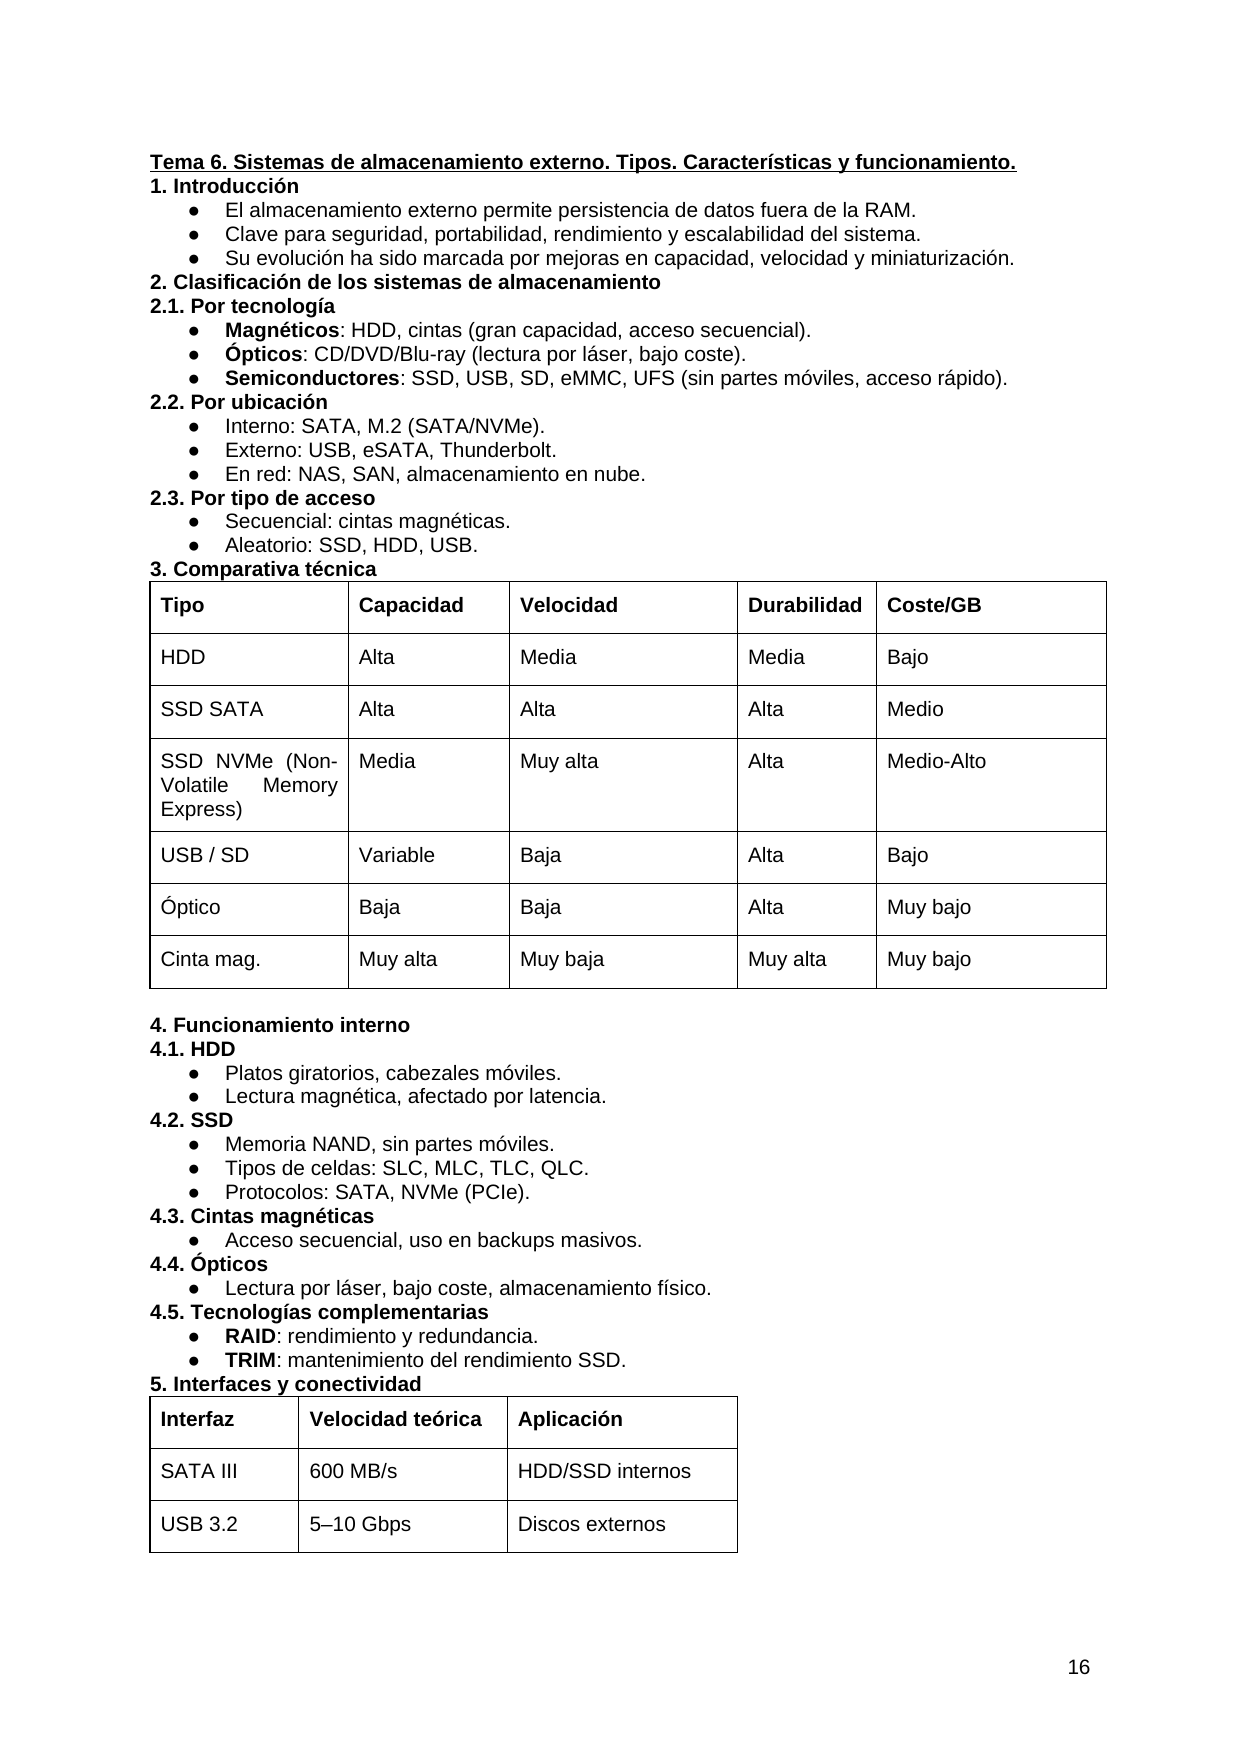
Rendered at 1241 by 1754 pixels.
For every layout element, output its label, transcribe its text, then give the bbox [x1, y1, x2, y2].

table_cell SSD SATA [151, 686, 348, 737]
table_cell SSD NVMe (Non-Volatile Memory Express) [151, 739, 348, 831]
table_cell Muy bajo [877, 884, 1106, 935]
table_cell Muy alta [349, 936, 509, 987]
list Aleatorio: SSD, HDD, USB. [187, 533, 1090, 557]
list En red: NAS, SAN, almacenamiento en nube. [187, 461, 1090, 485]
table_cell Baja [510, 832, 737, 883]
table_header Velocidad teórica [299, 1397, 507, 1448]
table_cell Baja [349, 884, 509, 935]
list Magnéticos: HDD, cintas (gran capacidad, acceso secuencial). [187, 318, 1090, 342]
table_cell SATA III [151, 1449, 298, 1500]
subtitle 4.1. HDD [150, 1036, 1090, 1060]
list Memoria NAND, sin partes móviles. [187, 1132, 1090, 1156]
table_cell Muy baja [510, 936, 737, 987]
table_cell Muy bajo [877, 936, 1106, 987]
table_header Aplicación [508, 1397, 737, 1448]
list Platos giratorios, cabezales móviles. [187, 1060, 1090, 1084]
table_cell USB / SD [151, 832, 348, 883]
subtitle 4.2. SSD [150, 1108, 1090, 1132]
subtitle 2. Clasificación de los sistemas de almacenamiento [150, 270, 1090, 294]
table_cell Bajo [877, 634, 1106, 685]
table_cell Muy alta [510, 739, 737, 831]
list TRIM: mantenimiento del rendimiento SSD. [187, 1348, 1090, 1372]
table_header Interfaz [151, 1397, 298, 1448]
table_cell HDD [151, 634, 348, 685]
list RAID: rendimiento y redundancia. [187, 1324, 1090, 1348]
subtitle 3. Comparativa técnica [150, 557, 1090, 581]
table_header Durabilidad [738, 582, 876, 633]
subtitle 2.3. Por tipo de acceso [150, 485, 1090, 509]
table_cell Muy alta [738, 936, 876, 987]
table_header Tipo [151, 582, 348, 633]
list Protocolos: SATA, NVMe (PCIe). [187, 1180, 1090, 1204]
subtitle 4.3. Cintas magnéticas [150, 1204, 1090, 1228]
list Lectura por láser, bajo coste, almacenamiento físico. [187, 1276, 1090, 1300]
subtitle 4.4. Ópticos [150, 1252, 1090, 1276]
list Su evolución ha sido marcada por mejoras en capacidad, velocidad y miniaturización. [187, 246, 1090, 270]
table_cell Baja [510, 884, 737, 935]
table_cell Cinta mag. [151, 936, 348, 987]
table_cell Media [510, 634, 737, 685]
table_cell Alta [510, 686, 737, 737]
table_cell Media [738, 634, 876, 685]
subtitle 2.1. Por tecnología [150, 294, 1090, 318]
list El almacenamiento externo permite persistencia de datos fuera de la RAM. [187, 198, 1090, 222]
list Externo: USB, eSATA, Thunderbolt. [187, 437, 1090, 461]
table_cell Alta [349, 634, 509, 685]
table_header Velocidad [510, 582, 737, 633]
table_cell Medio-Alto [877, 739, 1106, 831]
table_cell Alta [349, 686, 509, 737]
table_header Coste/GB [877, 582, 1106, 633]
list Clave para seguridad, portabilidad, rendimiento y escalabilidad del sistema. [187, 222, 1090, 246]
list Secuencial: cintas magnéticas. [187, 509, 1090, 533]
table_cell 600 MB/s [299, 1449, 507, 1500]
table_cell Medio [877, 686, 1106, 737]
list Semiconductores: SSD, USB, SD, eMMC, UFS (sin partes móviles, acceso rápido). [187, 366, 1090, 389]
table_cell Discos externos [508, 1501, 737, 1552]
list Tipos de celdas: SLC, MLC, TLC, QLC. [187, 1156, 1090, 1180]
table_cell Bajo [877, 832, 1106, 883]
subtitle 2.2. Por ubicación [150, 389, 1090, 413]
subtitle Tema 6. Sistemas de almacenamiento externo. Tipos. Características y funcionamiento. [150, 150, 1090, 174]
table_cell Alta [738, 739, 876, 831]
table_cell 5–10 Gbps [299, 1501, 507, 1552]
table_cell Óptico [151, 884, 348, 935]
table_cell USB 3.2 [151, 1501, 298, 1552]
subtitle 1. Introducción [150, 174, 1090, 198]
list Interno: SATA, M.2 (SATA/NVMe). [187, 413, 1090, 437]
list Ópticos: CD/DVD/Blu-ray (lectura por láser, bajo coste). [187, 342, 1090, 366]
table_cell Alta [738, 832, 876, 883]
table_cell Alta [738, 686, 876, 737]
table_cell HDD/SSD internos [508, 1449, 737, 1500]
subtitle 5. Interfaces y conectividad [150, 1372, 1090, 1396]
table_cell Media [349, 739, 509, 831]
list Lectura magnética, afectado por latencia. [187, 1084, 1090, 1108]
subtitle 4.5. Tecnologías complementarias [150, 1300, 1090, 1324]
table_cell Alta [738, 884, 876, 935]
table_cell Variable [349, 832, 509, 883]
subtitle 4. Funcionamiento interno [150, 1012, 1090, 1036]
table_header Capacidad [349, 582, 509, 633]
list Acceso secuencial, uso en backups masivos. [187, 1228, 1090, 1252]
